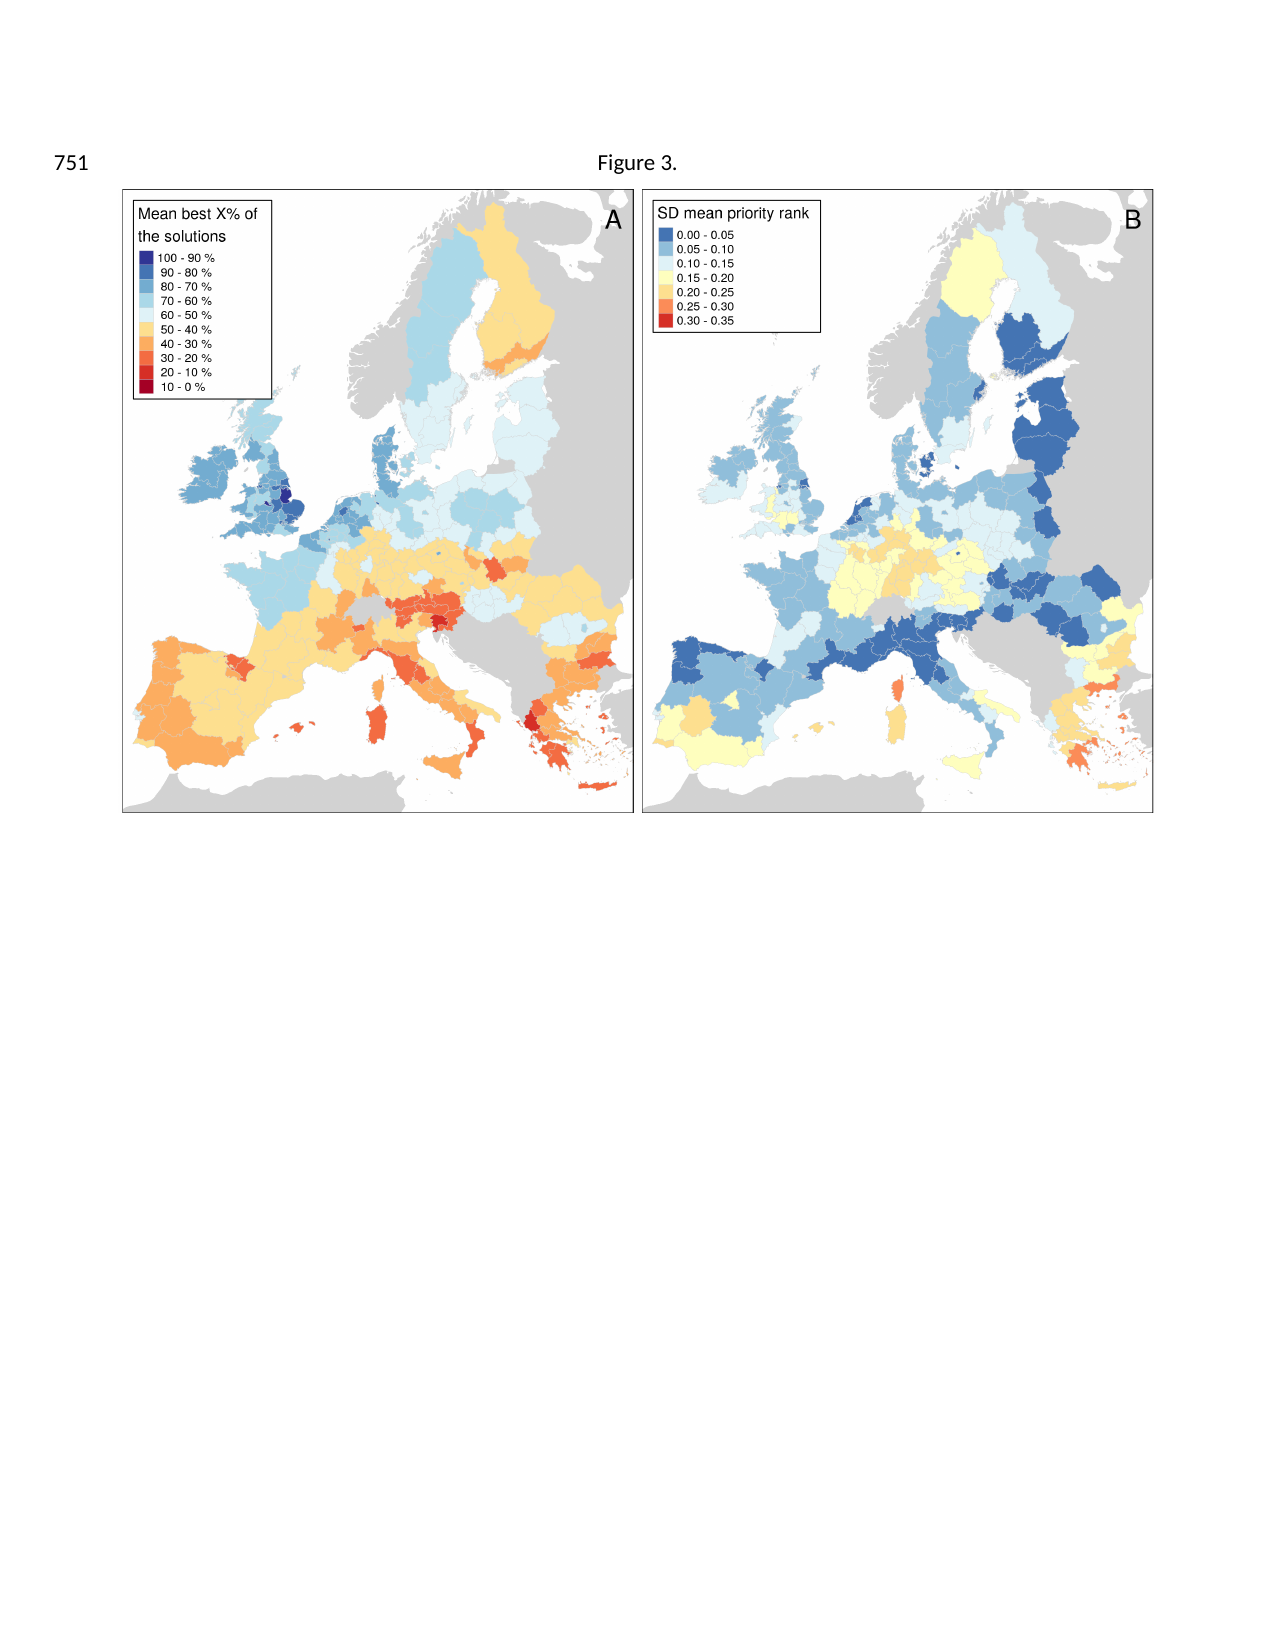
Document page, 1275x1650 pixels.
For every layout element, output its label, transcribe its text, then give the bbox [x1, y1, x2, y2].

picture [118, 189, 1157, 813]
text Figure 3. [118, 148, 1157, 176]
